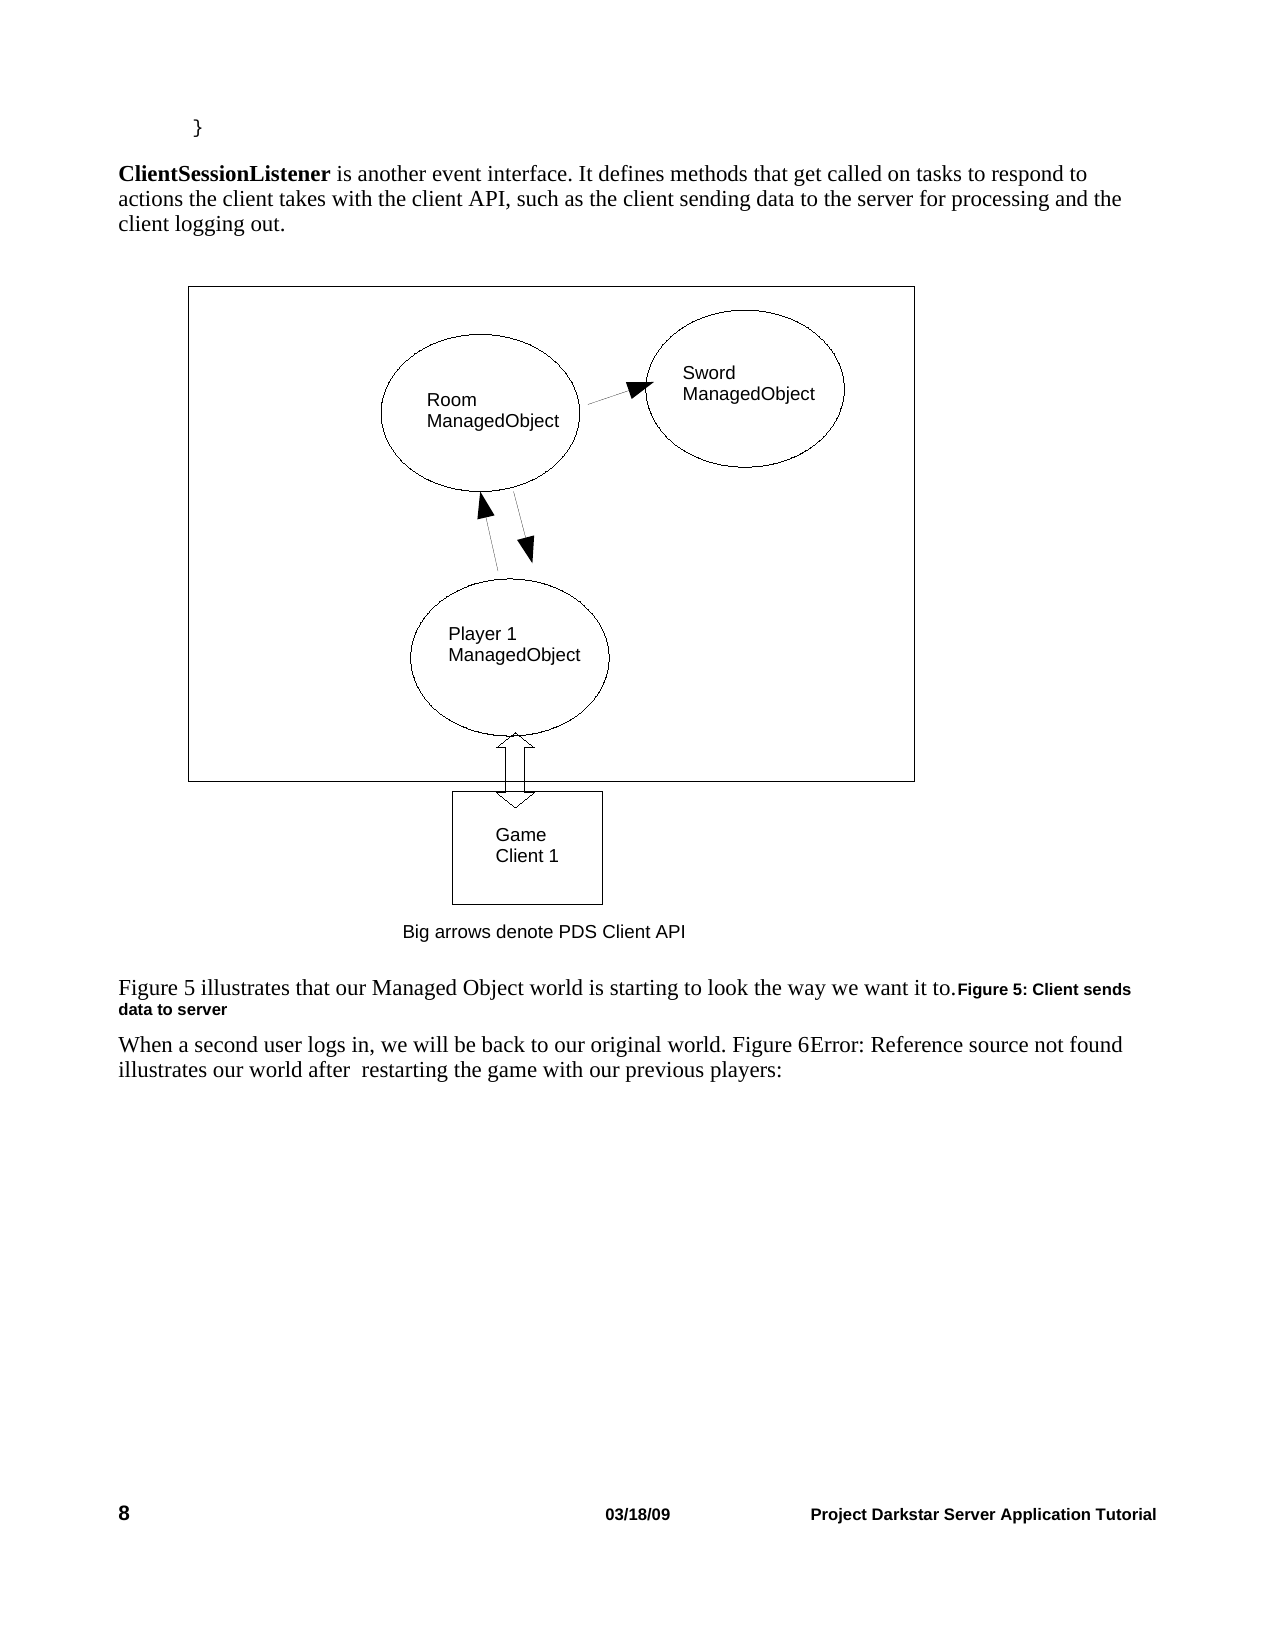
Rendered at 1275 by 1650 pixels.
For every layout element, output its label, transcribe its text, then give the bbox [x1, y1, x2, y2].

text When a second user logs in, we will be back to our original world. Figure 6 illustrates our world after restarting the game with our previous players: [118, 1032, 1157, 1083]
text ClientSessionListener is another event interface. It defines methods that get called on tasks to respond to actions the client takes with the client API, such as the client sending data to the server for processing and the client logging out. [118, 161, 1157, 237]
text } [192, 118, 1098, 139]
text Figure 5 illustrates that our Managed Object world is starting to look the way we want it to.Figure 5: Client sends data to server [118, 249, 1157, 1019]
